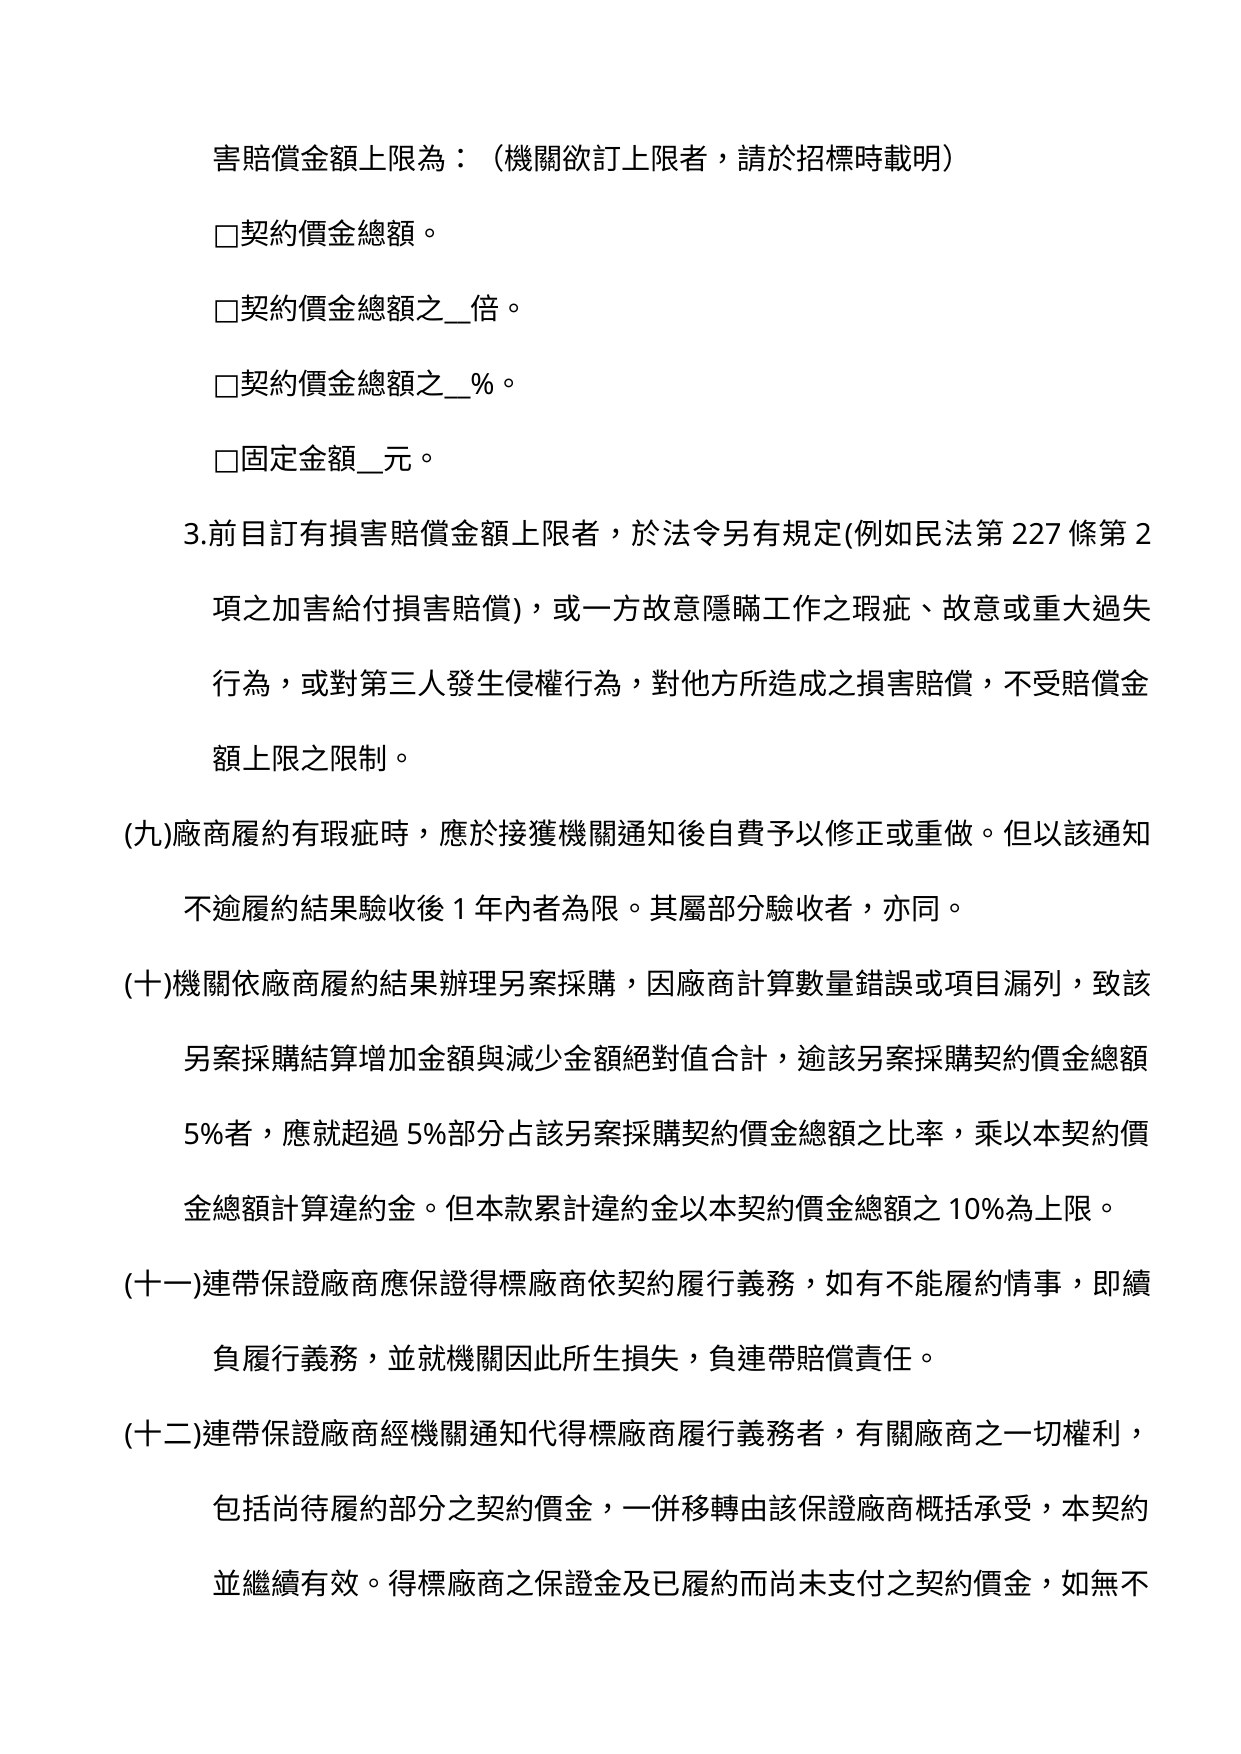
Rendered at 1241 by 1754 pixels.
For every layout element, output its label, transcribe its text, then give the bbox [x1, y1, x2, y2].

text □契約價金總額。 [213, 194, 1152, 269]
text □契約價金總額之__倍。 [213, 269, 1152, 344]
text (十)機關依廠商履約結果辦理另案採購，因廠商計算數量錯誤或項目漏列，致該另案採購結算增加金額與減少金額絕對值合計，逾該另案採購契約價金總額5%者，應就超過5%部分占該另案採購契約價金總額之比率，乘以本契約價金總額計算違約金。但本款累計違約金以本契約價金總額之10%為上限。 [124, 944, 1152, 1244]
text (十二)連帶保證廠商經機關通知代得標廠商履行義務者，有關廠商之一切權利，包括尚待履約部分之契約價金，一併移轉由該保證廠商概括承受，本契約並繼續有效。得標廠商之保證金及已履約而尚未支付之契約價金，如無不 [124, 1394, 1152, 1619]
text 害賠償金額上限為：（機關欲訂上限者，請於招標時載明） [183, 119, 1152, 194]
text □契約價金總額之__%。 [213, 344, 1152, 419]
text □固定金額__元。 [213, 419, 1152, 494]
text (九)廠商履約有瑕疵時，應於接獲機關通知後自費予以修正或重做。但以該通知不逾履約結果驗收後1年內者為限。其屬部分驗收者，亦同。 [124, 794, 1152, 944]
text 3.前目訂有損害賠償金額上限者，於法令另有規定(例如民法第227條第2項之加害給付損害賠償)，或一方故意隱瞞工作之瑕疵、故意或重大過失行為，或對第三人發生侵權行為，對他方所造成之損害賠償，不受賠償金額上限之限制。 [183, 494, 1152, 794]
text (十一)連帶保證廠商應保證得標廠商依契約履行義務，如有不能履約情事，即續負履行義務，並就機關因此所生損失，負連帶賠償責任。 [124, 1244, 1152, 1394]
